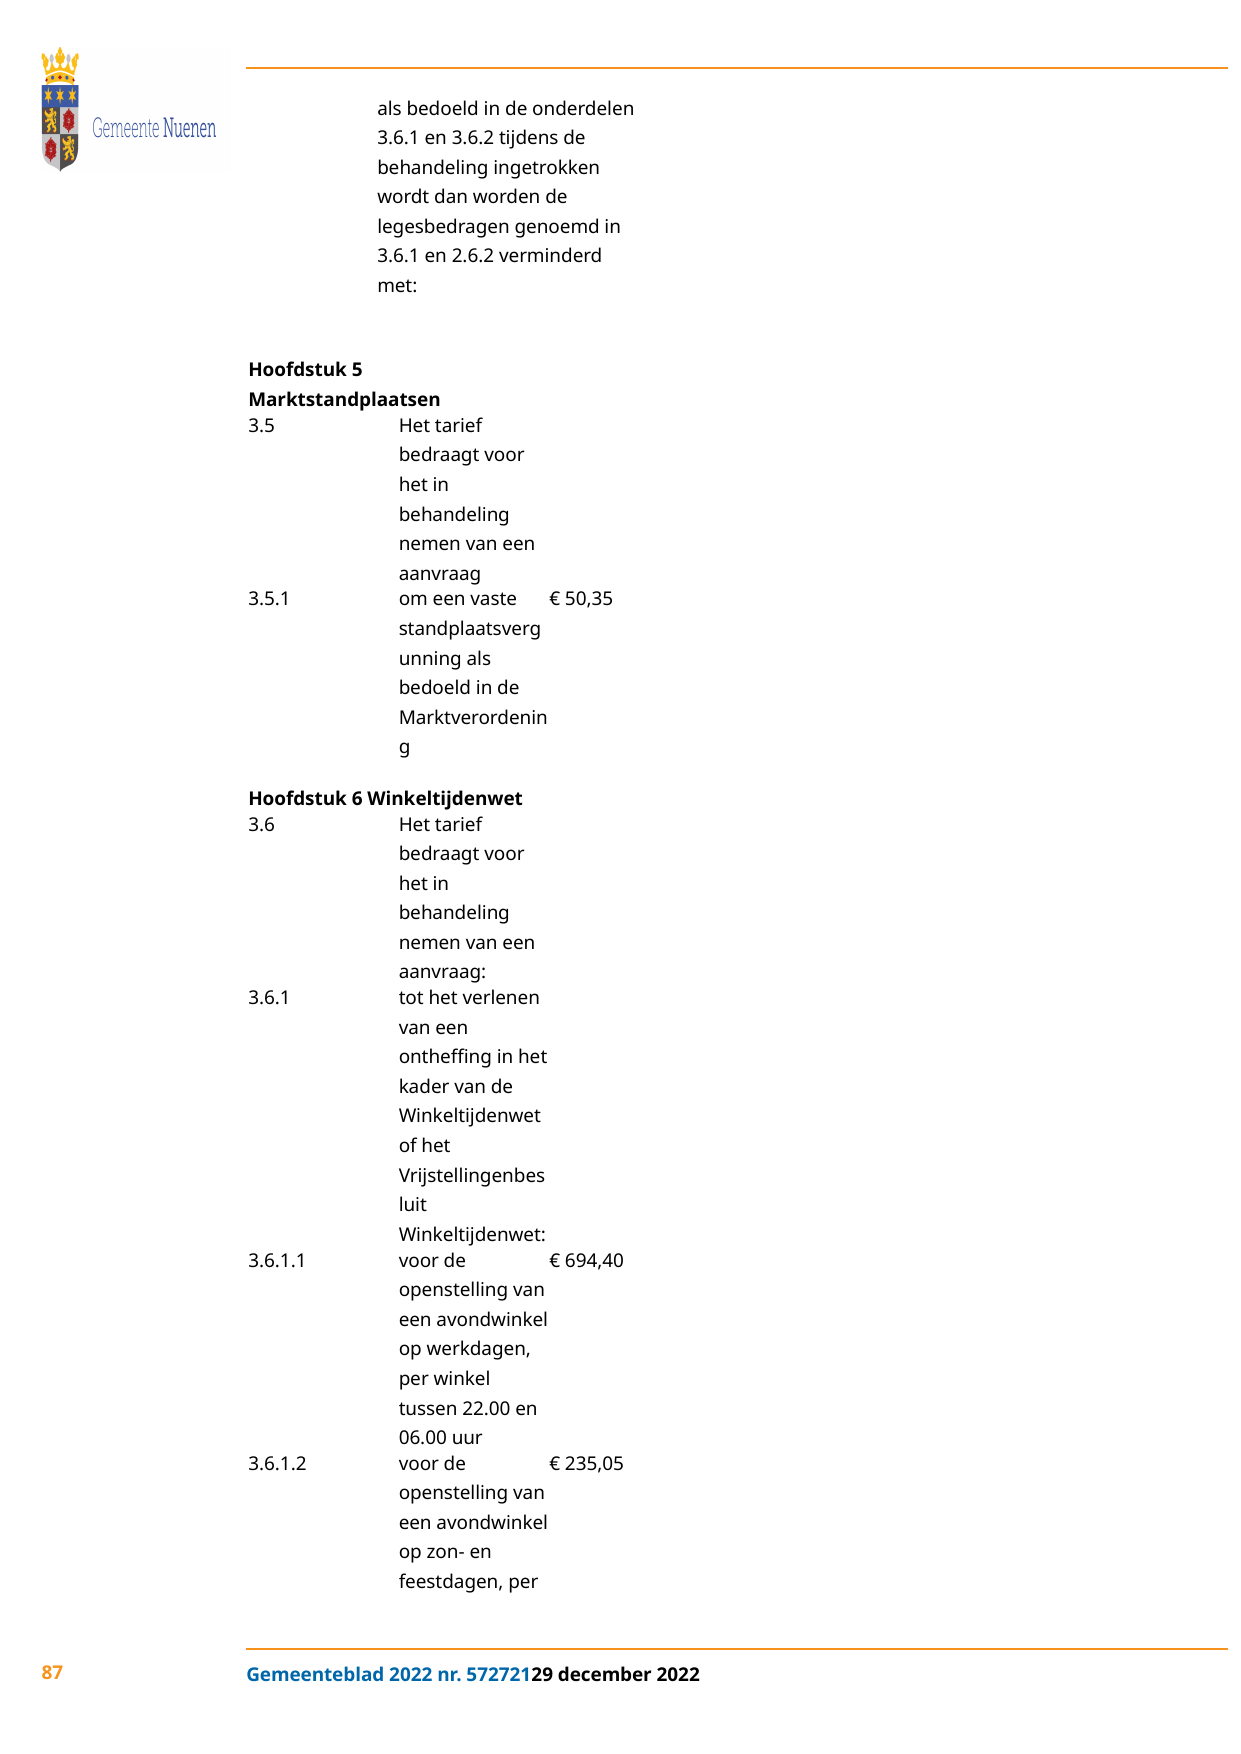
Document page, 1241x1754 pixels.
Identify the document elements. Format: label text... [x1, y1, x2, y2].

table_cell [399, 759, 549, 785]
table_cell [700, 984, 850, 1247]
table_header Hoofdstuk 5 Marktstandplaatsen [248, 357, 549, 412]
table_cell 3.5 [248, 412, 398, 586]
picture [41, 47, 231, 172]
table_cell [700, 1450, 850, 1594]
table_cell Het tarief bedraagt voor het in behandeling nemen van een aanvraag: [399, 811, 549, 984]
table_cell [850, 586, 1001, 759]
table_cell [1001, 785, 1152, 811]
table_cell [764, 95, 893, 298]
table_cell 3.5.1 [248, 586, 398, 759]
table_cell [850, 1450, 1001, 1594]
table_cell [700, 1247, 850, 1450]
table_cell [850, 759, 1001, 785]
table_cell € 235,05 [549, 1450, 700, 1594]
table_cell tot het verlenen van een ontheffing in het kader van de Winkeltijdenwet of het Vrijstellingenbesluit Winkeltijdenwet: [399, 984, 549, 1247]
table_header [700, 357, 850, 412]
table_cell [700, 811, 850, 984]
table_cell [700, 412, 850, 586]
table_cell [700, 759, 850, 785]
table_cell [850, 785, 1001, 811]
table_cell [1023, 95, 1152, 298]
table_cell Hoofdstuk 6 Winkeltijdenwet [248, 785, 549, 811]
table_cell [549, 984, 700, 1247]
table_cell 3.6.1 [248, 984, 398, 1247]
table_cell [1001, 759, 1152, 785]
table_cell [894, 298, 1022, 324]
table_header [549, 357, 700, 412]
table_cell € 50,35 [549, 586, 700, 759]
table_cell 3.6.1.2 [248, 1450, 398, 1594]
table_cell [377, 298, 635, 324]
table_header [850, 357, 1001, 412]
table_cell voor de openstelling van een avondwinkel op werkdagen, per winkel tussen 22.00 en 06.00 uur [399, 1247, 549, 1450]
table_cell [700, 785, 850, 811]
table_cell [248, 298, 377, 324]
table_cell [894, 95, 1022, 298]
table_cell [1001, 1450, 1152, 1594]
table_cell [635, 95, 764, 298]
table_cell [248, 759, 398, 785]
table_cell als bedoeld in de onderdelen 3.6.1 en 3.6.2 tijdens de behandeling ingetrokken wordt dan worden de legesbedragen genoemd in 3.6.1 en 2.6.2 verminderd met: [377, 95, 635, 298]
table_cell [1001, 1247, 1152, 1450]
table_cell [850, 984, 1001, 1247]
table_cell [1001, 412, 1152, 586]
table_cell [1023, 298, 1152, 324]
table_cell 3.6 [248, 811, 398, 984]
table_cell [850, 412, 1001, 586]
table_cell om een vaste standplaatsvergunning als bedoeld in de Marktverordening [399, 586, 549, 759]
table_cell [635, 298, 764, 324]
table_cell voor de openstelling van een avondwinkel op zon- en feestdagen, per [399, 1450, 549, 1594]
table_cell [549, 412, 700, 586]
table_cell [1001, 984, 1152, 1247]
table_cell [700, 586, 850, 759]
table_cell [248, 95, 377, 298]
table_cell € 694,40 [549, 1247, 700, 1450]
table_cell [549, 811, 700, 984]
table_header [1001, 357, 1152, 412]
table_cell [1001, 586, 1152, 759]
table_cell [850, 811, 1001, 984]
table_cell [764, 298, 893, 324]
table_cell [549, 785, 700, 811]
table_cell Het tarief bedraagt voor het in behandeling nemen van een aanvraag [399, 412, 549, 586]
table_cell [850, 1247, 1001, 1450]
table_cell 3.6.1.1 [248, 1247, 398, 1450]
table_cell [549, 759, 700, 785]
table_cell [1001, 811, 1152, 984]
